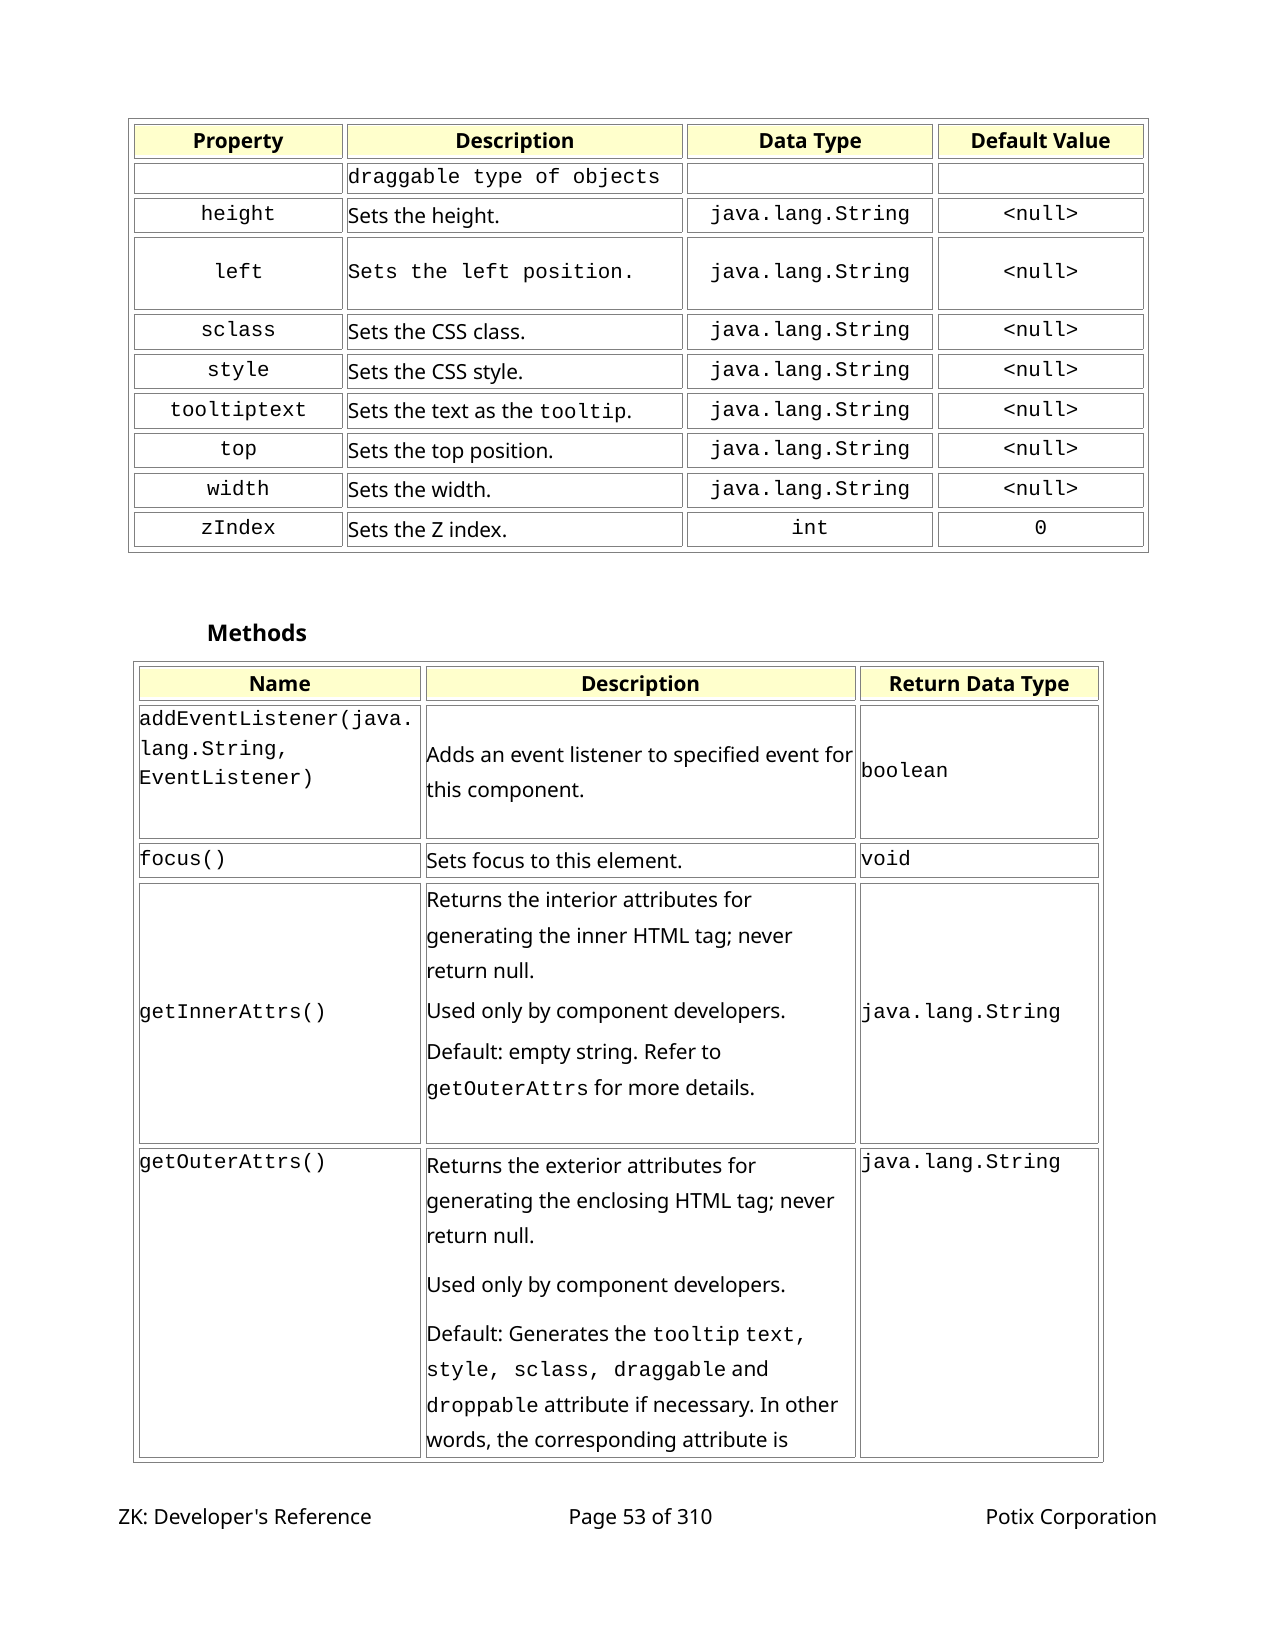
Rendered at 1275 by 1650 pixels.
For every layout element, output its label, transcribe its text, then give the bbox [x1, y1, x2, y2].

table_cell java.lang.String [685, 349, 935, 388]
table_header Data Type [685, 119, 935, 158]
table_cell Sets the CSS class. [345, 309, 685, 348]
table_header Property [131, 119, 345, 158]
table_cell left [131, 232, 345, 309]
table_cell <null> [935, 349, 1146, 388]
table_cell Sets the CSS style. [345, 349, 685, 388]
table_cell Sets the left position. [345, 232, 685, 309]
table_header Name [136, 662, 423, 700]
table_cell height [131, 193, 345, 232]
table_cell java.lang.String [858, 877, 1101, 1142]
table_cell addEventListener(java.lang.String, EventListener) [136, 700, 423, 838]
table_cell void [858, 838, 1101, 877]
table_cell java.lang.String [685, 193, 935, 232]
table_cell [935, 158, 1146, 192]
table_cell sclass [131, 309, 345, 348]
table_cell java.lang.String [685, 428, 935, 467]
table_header Return Data Type [858, 662, 1101, 700]
table_header Description [345, 119, 685, 158]
table_header Default Value [935, 119, 1146, 158]
table_cell int [685, 507, 935, 546]
table_cell style [131, 349, 345, 388]
table_cell getOuterAttrs() [136, 1143, 423, 1457]
table_cell zIndex [131, 507, 345, 546]
table_cell java.lang.String [685, 388, 935, 428]
table_cell <null> [935, 467, 1146, 507]
table_cell Returns the interior attributes for generating the inner HTML tag; never return null. Used only by component developers. Default: empty string. Refer to getOuterAttrs for more details. [423, 877, 858, 1142]
table_cell [131, 158, 345, 192]
table_cell <null> [935, 388, 1146, 428]
table_cell <null> [935, 193, 1146, 232]
table_cell top [131, 428, 345, 467]
table_cell getInnerAttrs() [136, 877, 423, 1142]
table_cell 0 [935, 507, 1146, 546]
subtitle Methods [207, 617, 1157, 648]
table_cell Sets focus to this element. [423, 838, 858, 877]
table_cell <null> [935, 232, 1146, 309]
table_cell Sets the text as the tooltip. [345, 388, 685, 428]
table_cell Sets the top position. [345, 428, 685, 467]
table_cell java.lang.String [685, 309, 935, 348]
table_cell <null> [935, 309, 1146, 348]
table_cell focus() [136, 838, 423, 877]
table_cell <null> [935, 428, 1146, 467]
table_cell Adds an event listener to specified event for this component. [423, 700, 858, 838]
table_cell draggable type of objects [345, 158, 685, 192]
table_cell java.lang.String [858, 1143, 1101, 1457]
table_cell width [131, 467, 345, 507]
table_cell boolean [858, 700, 1101, 838]
table_cell Returns the exterior attributes for generating the enclosing HTML tag; never return null. Used only by component developers. Default: Generates the tooltip text, style, sclass, draggable and droppable attribute if necessary. In other words, the corresponding attribute is [423, 1143, 858, 1457]
table_cell [685, 158, 935, 192]
table_cell java.lang.String [685, 467, 935, 507]
table_cell Sets the width. [345, 467, 685, 507]
table_header Description [423, 662, 858, 700]
table_cell java.lang.String [685, 232, 935, 309]
table_cell tooltiptext [131, 388, 345, 428]
table_cell Sets the Z index. [345, 507, 685, 546]
table_cell Sets the height. [345, 193, 685, 232]
